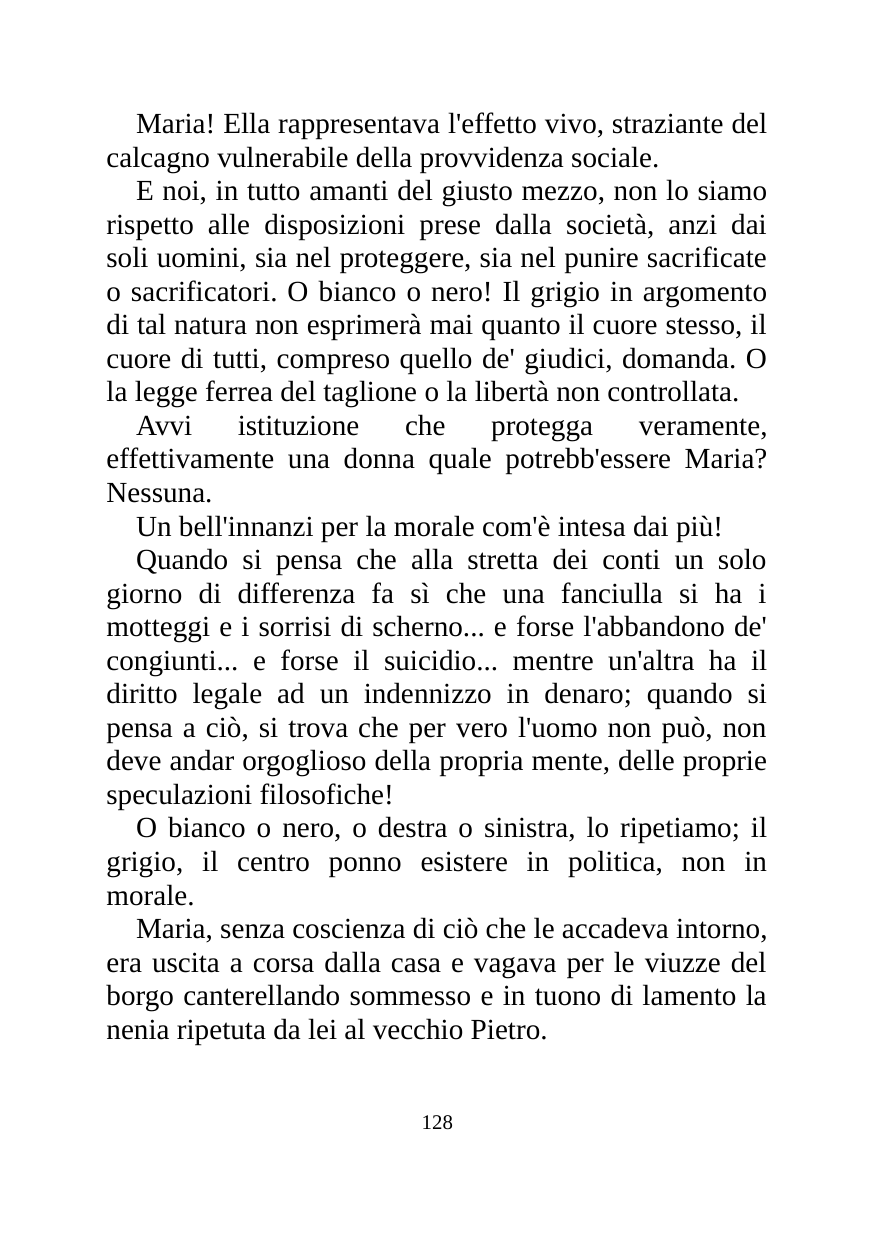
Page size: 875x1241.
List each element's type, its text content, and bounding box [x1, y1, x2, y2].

text Maria, senza coscienza di ciò che le accadeva intorno, era uscita a corsa dalla casa e vagava per le viuzze del borgo canterellando sommesso e in tuono di lamento la nenia ripetuta da lei al vecchio Pietro. [106, 911, 768, 1045]
text O bianco o nero, o destra o sinistra, lo ripetiamo; il grigio, il centro ponno esistere in politica, non in morale. [106, 811, 768, 911]
text Quando si pensa che alla stretta dei conti un solo giorno di differenza fa sì che una fanciulla si ha i motteggi e i sorrisi di scherno... e forse l'abbandono de' congiunti... e forse il suicidio... mentre un'altra ha il diritto legale ad un indennizzo in denaro; quando si pensa a ciò, si trova che per vero l'uomo non può, non deve andar orgoglioso della propria mente, delle proprie speculazioni filosofiche! [106, 542, 768, 811]
text Avvi istituzione che protegga veramente, effettivamente una donna quale potrebb'essere Maria? Nessuna. [106, 408, 768, 509]
text E noi, in tutto amanti del giusto mezzo, non lo siamo rispetto alle disposizioni prese dalla società, anzi dai soli uomini, sia nel proteggere, sia nel punire sacrificate o sacrificatori. O bianco o nero! Il grigio in argomento di tal natura non esprimerà mai quanto il cuore stesso, il cuore di tutti, compreso quello de' giudici, domanda. O la legge ferrea del taglione o la libertà non controllata. [106, 173, 768, 408]
text Maria! Ella rappresentava l'effetto vivo, straziante del calcagno vulnerabile della provvidenza sociale. [106, 106, 768, 173]
text Un bell'innanzi per la morale com'è intesa dai più! [106, 509, 768, 542]
